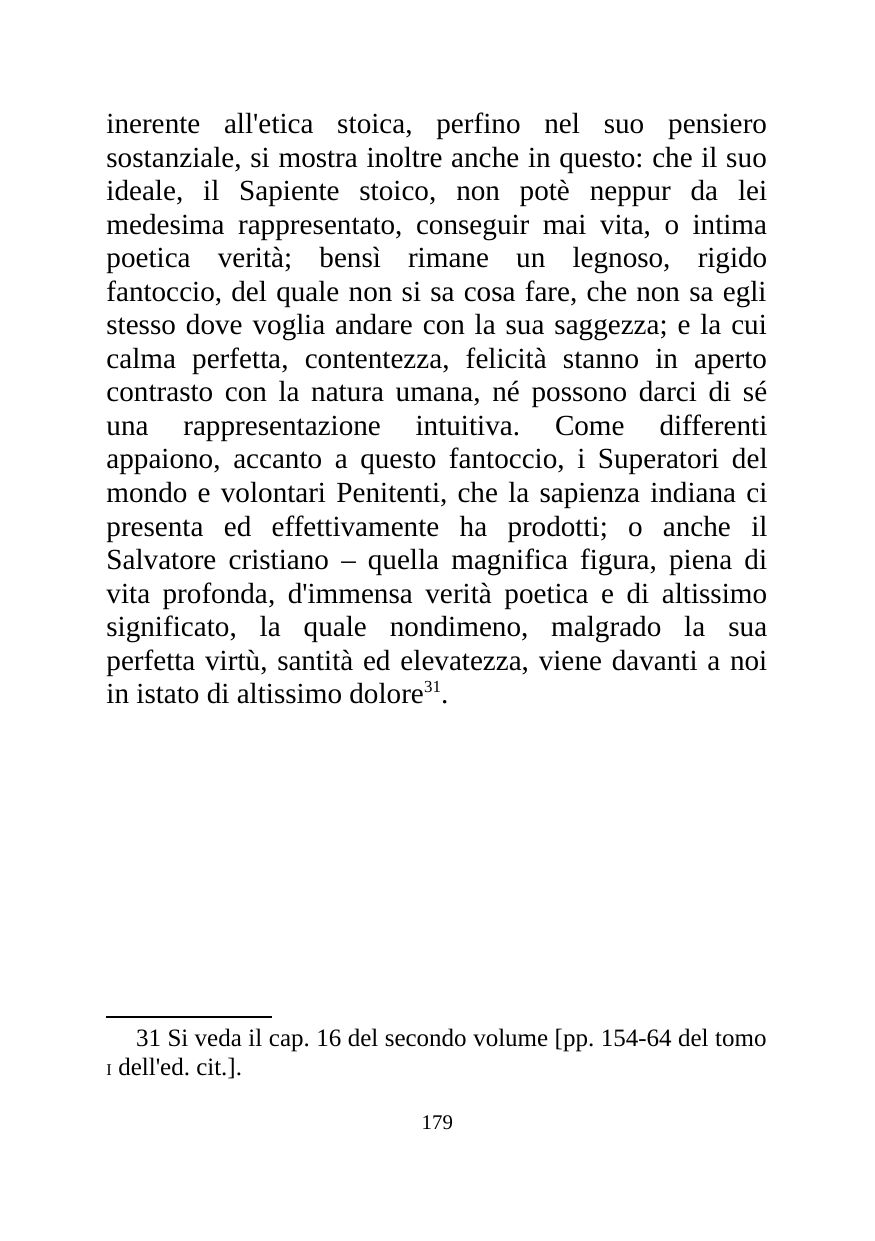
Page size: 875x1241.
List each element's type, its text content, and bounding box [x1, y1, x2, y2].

text inerente all'etica stoica, perfino nel suo pensiero sostanziale, si mostra inoltre anche in questo: che il suo ideale, il Sapiente stoico, non potè neppur da lei medesima rappresentato, conseguir mai vita, o intima poetica verità; bensì rimane un legnoso, rigido fantoccio, del quale non si sa cosa fare, che non sa egli stesso dove voglia andare con la sua saggezza; e la cui calma perfetta, contentezza, felicità stanno in aperto contrasto con la natura umana, né possono darci di sé una rappresentazione intuitiva. Come differenti appaiono, accanto a questo fantoccio, i Superatori del mondo e volontari Penitenti, che la sapienza indiana ci presenta ed effettivamente ha prodotti; o anche il Salvatore cristiano – quella magnifica figura, piena di vita profonda, d'immensa verità poetica e di altissimo significato, la quale nondimeno, malgrado la sua perfetta virtù, santità ed elevatezza, viene davanti a noi in istato di altissimo dolore. [106, 106, 768, 710]
text Si veda il cap. 16 del secondo volume [pp. 154-64 del tomo i dell'ed. cit.]. [106, 1023, 768, 1080]
